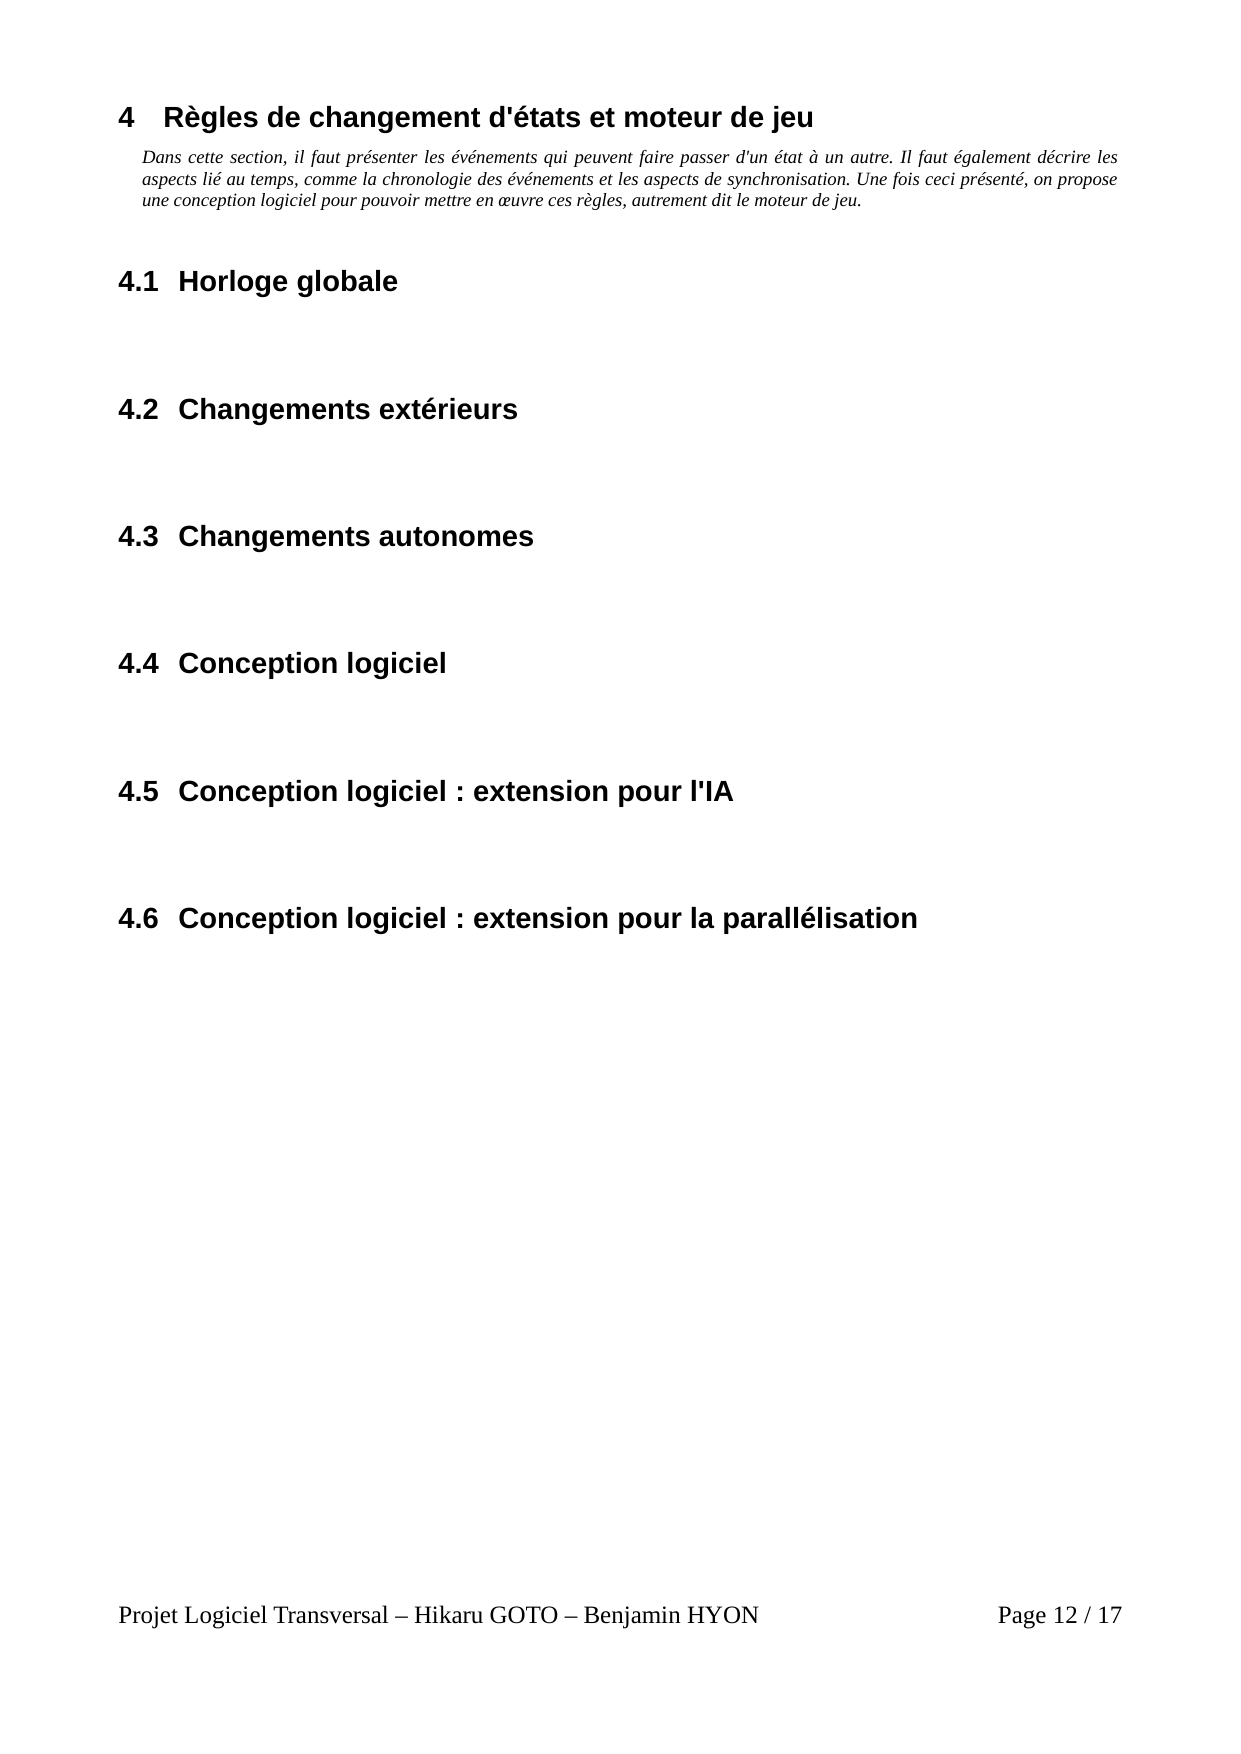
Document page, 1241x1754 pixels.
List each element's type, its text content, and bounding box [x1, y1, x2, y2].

text Dans cette section, il faut présenter les événements qui peuvent faire passer d'un état à un autre. Il faut également décrire les aspects lié au temps, comme la chronologie des événements et les aspects de synchronisation. Une fois ceci présenté, on propose une conception logiciel pour pouvoir mettre en œuvre ces règles, autrement dit le moteur de jeu. [142, 146, 1122, 211]
subtitle Horloge globale [118, 264, 1122, 298]
subtitle Règles de changement d'états et moteur de jeu [118, 100, 1122, 133]
subtitle Changements extérieurs [118, 392, 1122, 425]
subtitle Changements autonomes [118, 519, 1122, 553]
subtitle Conception logiciel [118, 646, 1122, 680]
subtitle Conception logiciel : extension pour l'IA [118, 774, 1122, 807]
subtitle Conception logiciel : extension pour la parallélisation [118, 901, 1122, 934]
